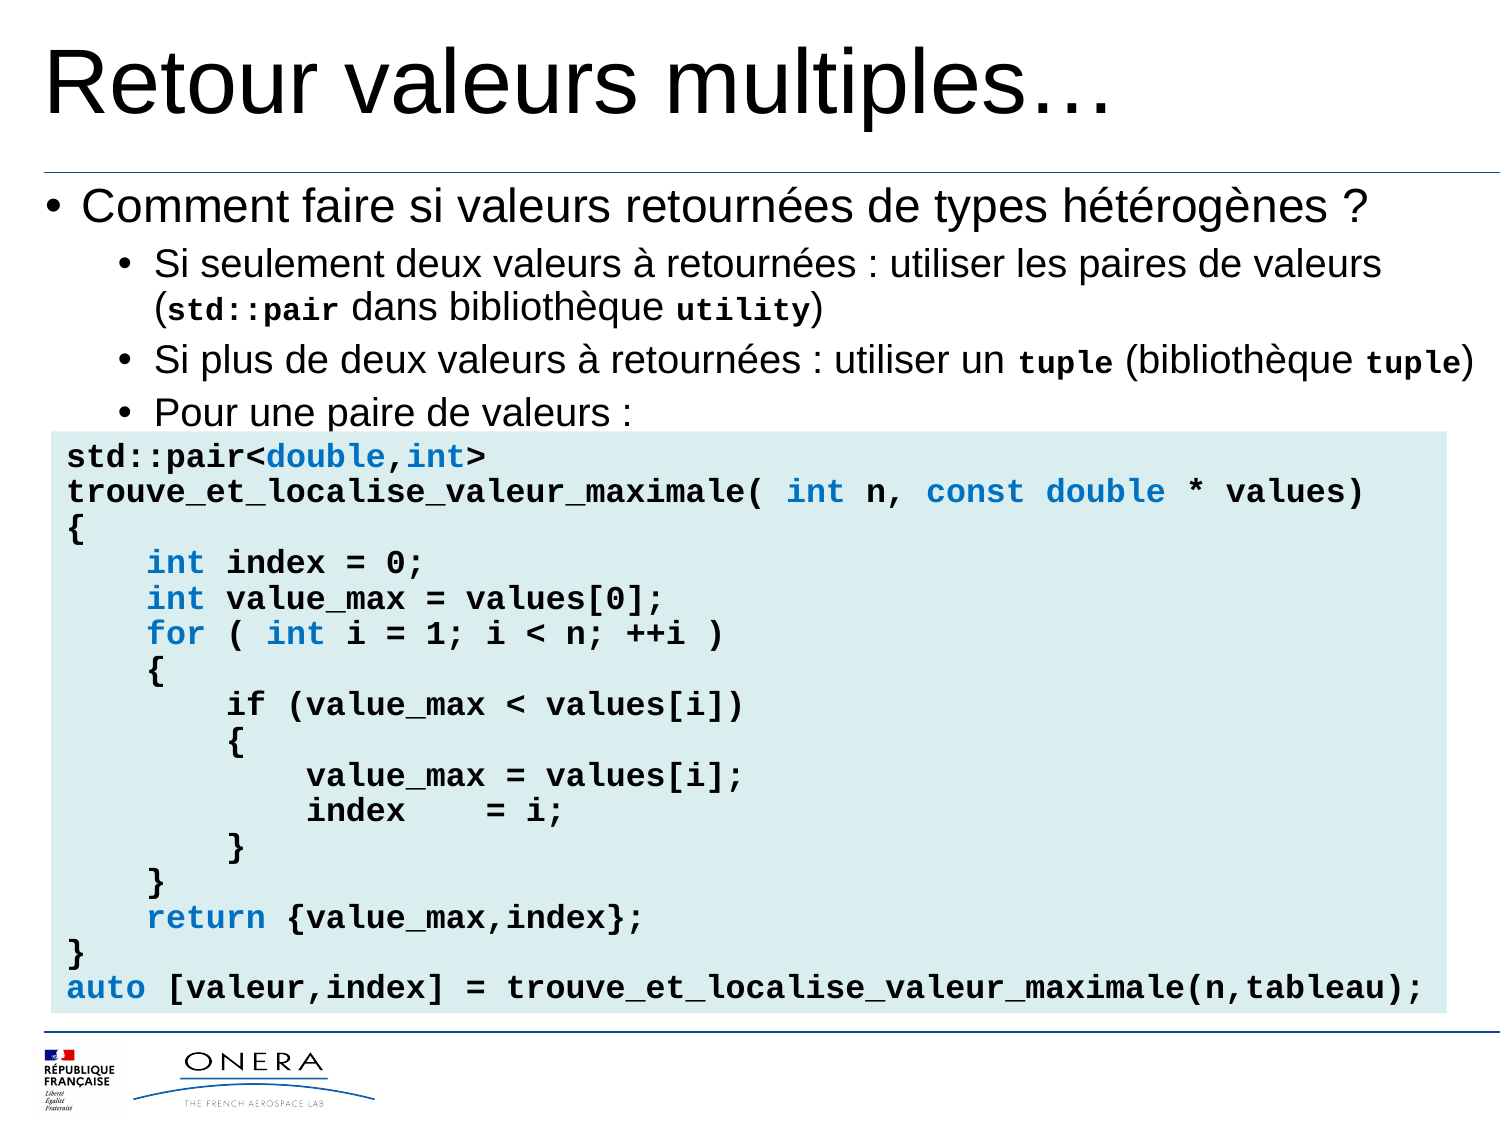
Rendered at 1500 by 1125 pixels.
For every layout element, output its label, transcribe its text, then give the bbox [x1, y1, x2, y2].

picture [133, 1052, 375, 1107]
text_box std::pair<double,int> trouve_et_localise_valeur_maximale( int n, const double * values) { int index = 0; int value_max = values[0]; for ( int i = 1; i < n; ++i ) { if (value_max < values[i]) { value_max = values[i]; index = i; } } return {value_max,index}; } auto [valeur,index] = trouve_et_localise_valeur_maximale(n,tableau); [51, 431, 1447, 1014]
picture [34, 1039, 125, 1121]
text_box Comment faire si valeurs retournées de types hétérogènes ? Si seulement deux valeurs à retournées : utiliser les paires de valeurs (std::pair dans bibliothèque utility) Si plus de deux valeurs à retournées : utiliser un tuple (bibliothèque tuple) Pour une paire de valeurs : [45, 181, 1488, 452]
text_box Retour valeurs multiples… [43, 0, 1486, 169]
